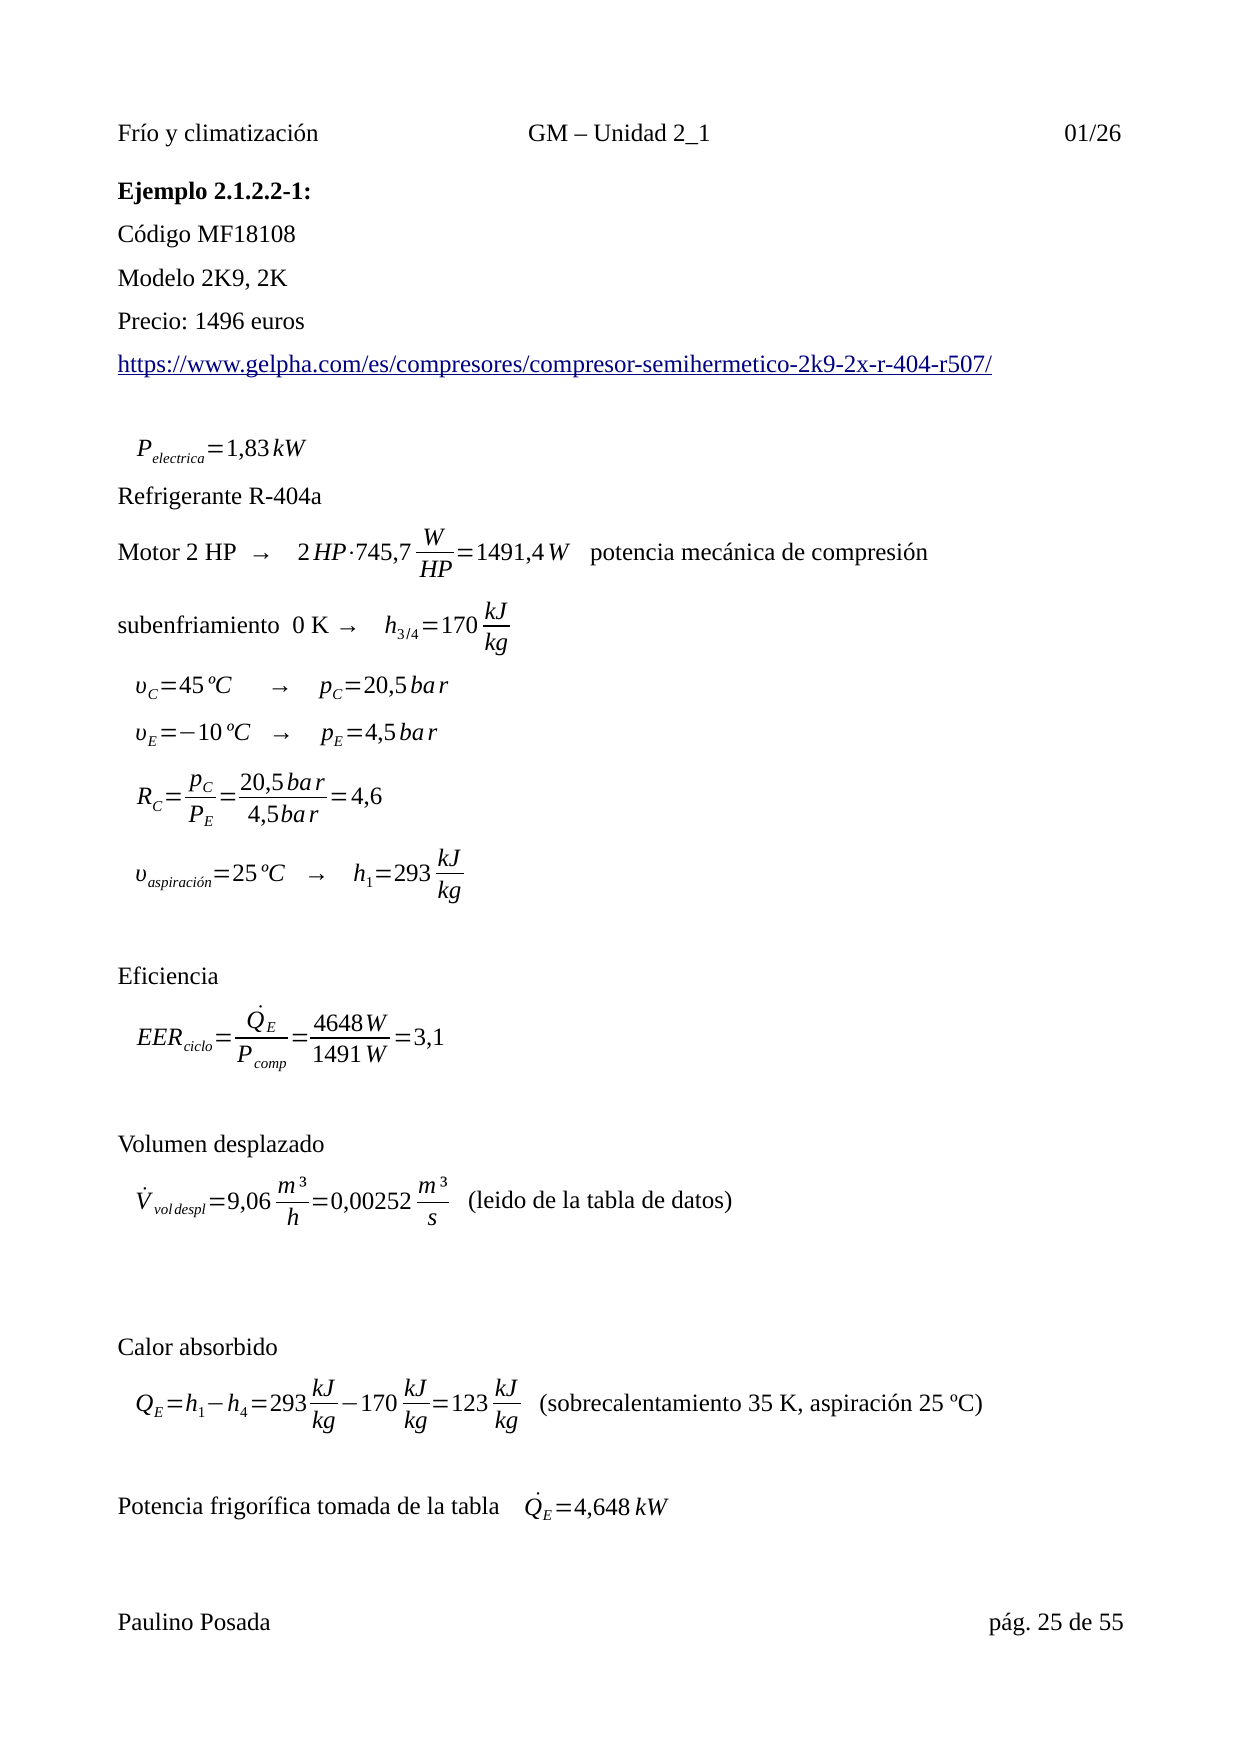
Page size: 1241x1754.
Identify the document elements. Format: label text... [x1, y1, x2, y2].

text Código MF18108 [117, 219, 1123, 248]
text https://www.gelpha.com/es/compresores/compresor-semihermetico-2k9-2x-r-404-r507/ [117, 349, 1123, 378]
text Motor 2 HP → potencia mecánica de compresión [117, 524, 1123, 583]
text subenfriamiento 0 K → [117, 597, 1123, 656]
text Volumen desplazado [117, 1129, 1123, 1158]
text Ejemplo 2.1.2.2-1: [117, 176, 1123, 205]
text Eficiencia [117, 961, 1123, 990]
text → [117, 845, 1123, 904]
text Precio: 1496 euros [117, 306, 1123, 334]
text Calor absorbido [117, 1332, 1123, 1361]
text (sobrecalentamiento 35 K, aspiración 25 ºC) [117, 1375, 1123, 1434]
text Potencia frigorífica tomada de la tabla [117, 1491, 1123, 1524]
text → [117, 717, 1123, 750]
text (leido de la tabla de datos) [117, 1172, 1123, 1231]
text → [117, 671, 1123, 703]
text Refrigerante R-404a [117, 481, 1123, 509]
text Modelo 2K9, 2K [117, 263, 1123, 291]
